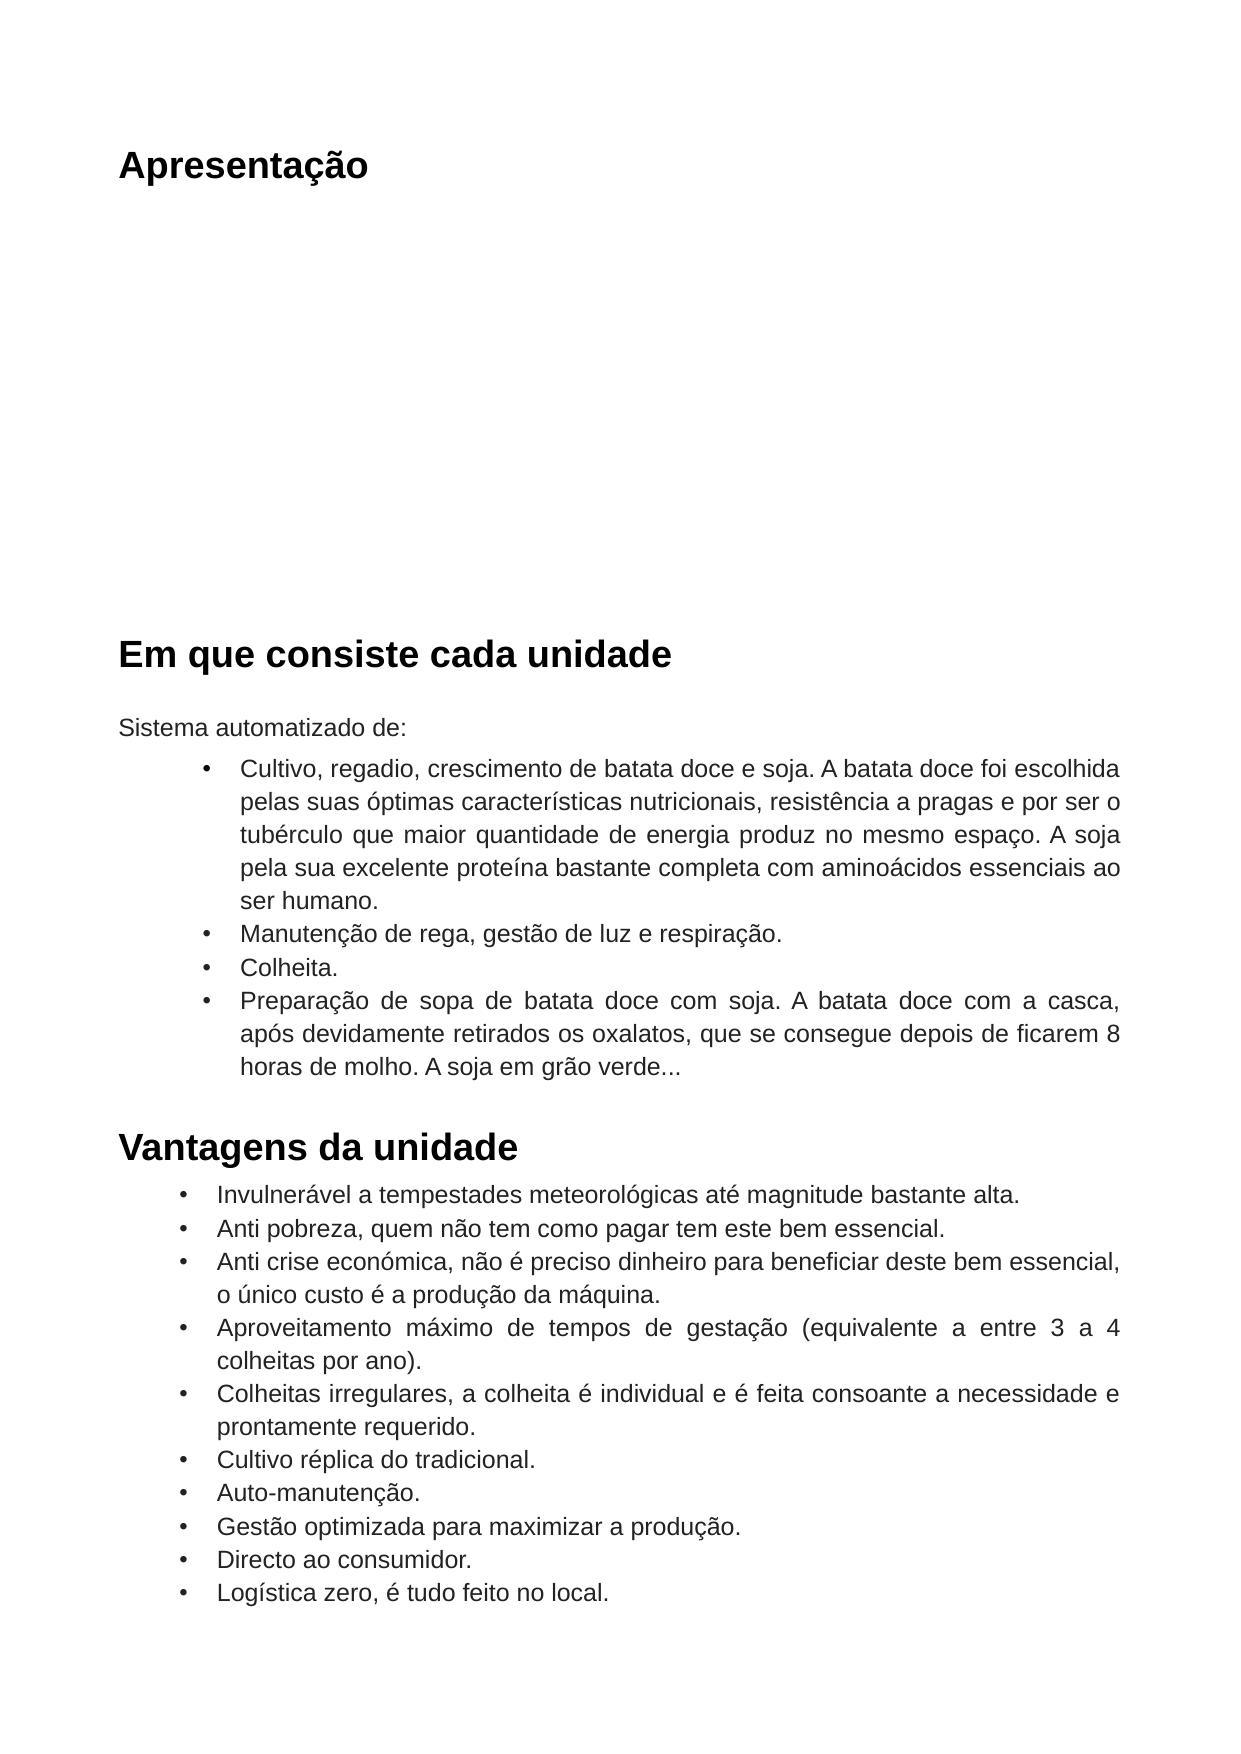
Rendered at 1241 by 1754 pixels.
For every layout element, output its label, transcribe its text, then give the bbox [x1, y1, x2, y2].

list Colheita. [202, 952, 1122, 981]
list Cultivo, regadio, crescimento de batata doce e soja. A batata doce foi escolhida pelas suas óptimas características nutricionais, resistência a pragas e por ser o tubérculo que maior quantidade de energia produz no mesmo espaço. A soja pela sua excelente proteína bastante completa com aminoácidos essenciais ao ser humano. [202, 754, 1122, 915]
subtitle Sistema automatizado de: [118, 713, 1122, 742]
list Manutenção de rega, gestão de luz e respiração. [202, 919, 1122, 948]
list Aproveitamento máximo de tempos de gestação (equivalente a entre 3 a 4 colheitas por ano). [179, 1313, 1122, 1375]
list Gestão optimizada para maximizar a produção. [179, 1511, 1122, 1540]
list Auto-manutenção. [179, 1478, 1122, 1507]
list Colheitas irregulares, a colheita é individual e é feita consoante a necessidade e prontamente requerido. [179, 1379, 1122, 1441]
list Anti pobreza, quem não tem como pagar tem este bem essencial. [179, 1214, 1122, 1242]
list Logística zero, é tudo feito no local. [179, 1578, 1122, 1607]
list Directo ao consumidor. [179, 1544, 1122, 1573]
subtitle Em que consiste cada unidade [118, 632, 1122, 675]
list Preparação de sopa de batata doce com soja. A batata doce com a casca, após devidamente retirados os oxalatos, que se consegue depois de ficarem 8 horas de molho. A soja em grão verde... [202, 986, 1122, 1081]
list Invulnerável a tempestades meteorológicas até magnitude bastante alta. [179, 1181, 1122, 1209]
subtitle Apresentação [118, 143, 1122, 187]
list Cultivo réplica do tradicional. [179, 1445, 1122, 1474]
subtitle Vantagens da unidade [118, 1124, 1122, 1168]
list Anti crise económica, não é preciso dinheiro para beneficiar deste bem essencial, o único custo é a produção da máquina. [179, 1247, 1122, 1309]
